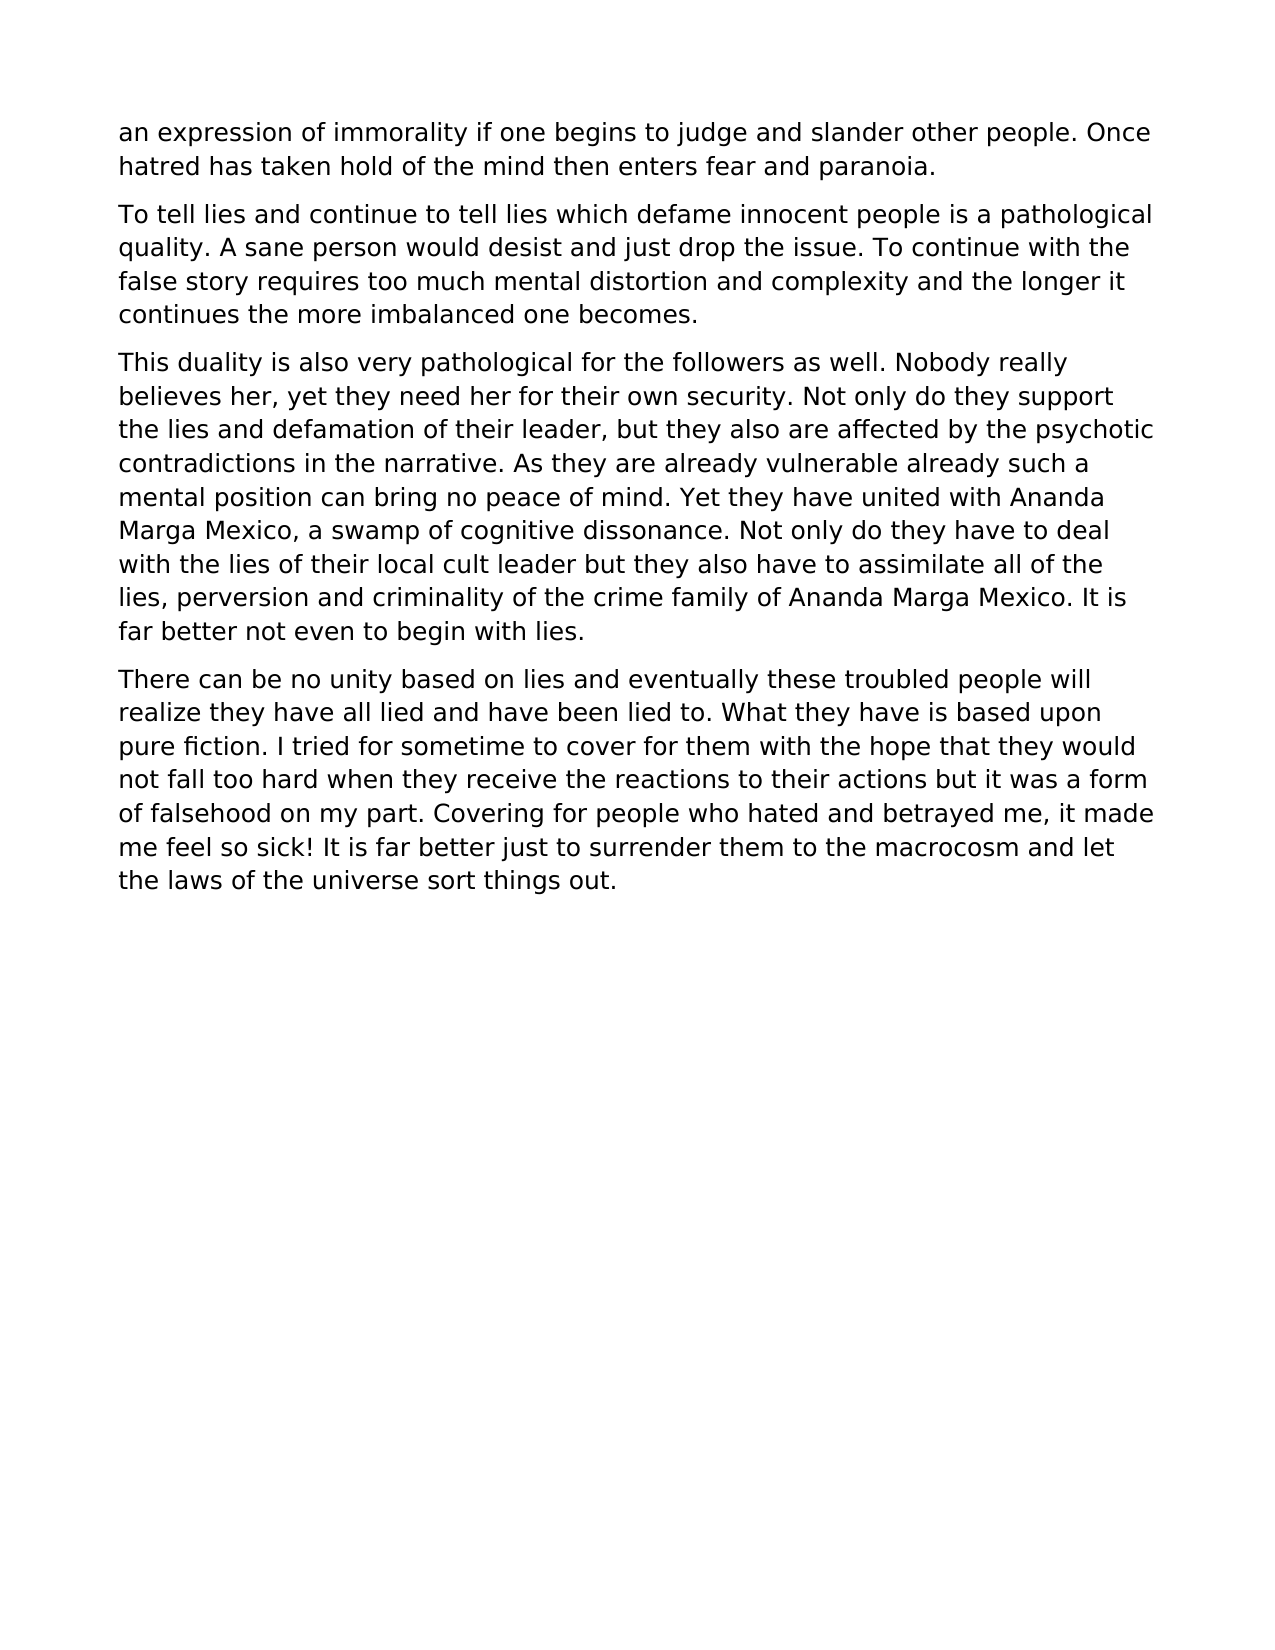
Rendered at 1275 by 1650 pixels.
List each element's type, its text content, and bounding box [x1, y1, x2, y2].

text To tell lies and continue to tell lies which defame innocent people is a pathological quality. A sane person would desist and just drop the issue. To continue with the false story requires too much mental distortion and complexity and the longer it continues the more imbalanced one becomes. [118, 200, 1157, 329]
text This duality is also very pathological for the followers as well. Nobody really believes her, yet they need her for their own security. Not only do they support the lies and defamation of their leader, but they also are affected by the psychotic contradictions in the narrative. As they are already vulnerable already such a mental position can bring no peace of mind. Yet they have united with Ananda Marga Mexico, a swamp of cognitive dissonance. Not only do they have to deal with the lies of their local cult leader but they also have to assimilate all of the lies, perversion and criminality of the crime family of Ananda Marga Mexico. It is far better not even to begin with lies. [118, 348, 1157, 646]
text There can be no unity based on lies and eventually these troubled people will realize they have all lied and have been lied to. What they have is based upon pure fiction. I tried for sometime to cover for them with the hope that they would not fall too hard when they receive the reactions to their actions but it was a form of falsehood on my part. Covering for people who hated and betrayed me, it made me feel so sick! It is far better just to surrender them to the macrocosm and let the laws of the universe sort things out. [118, 665, 1157, 895]
text an expression of immorality if one begins to judge and slander other people. Once hatred has taken hold of the mind then enters fear and paranoia. [118, 118, 1157, 181]
